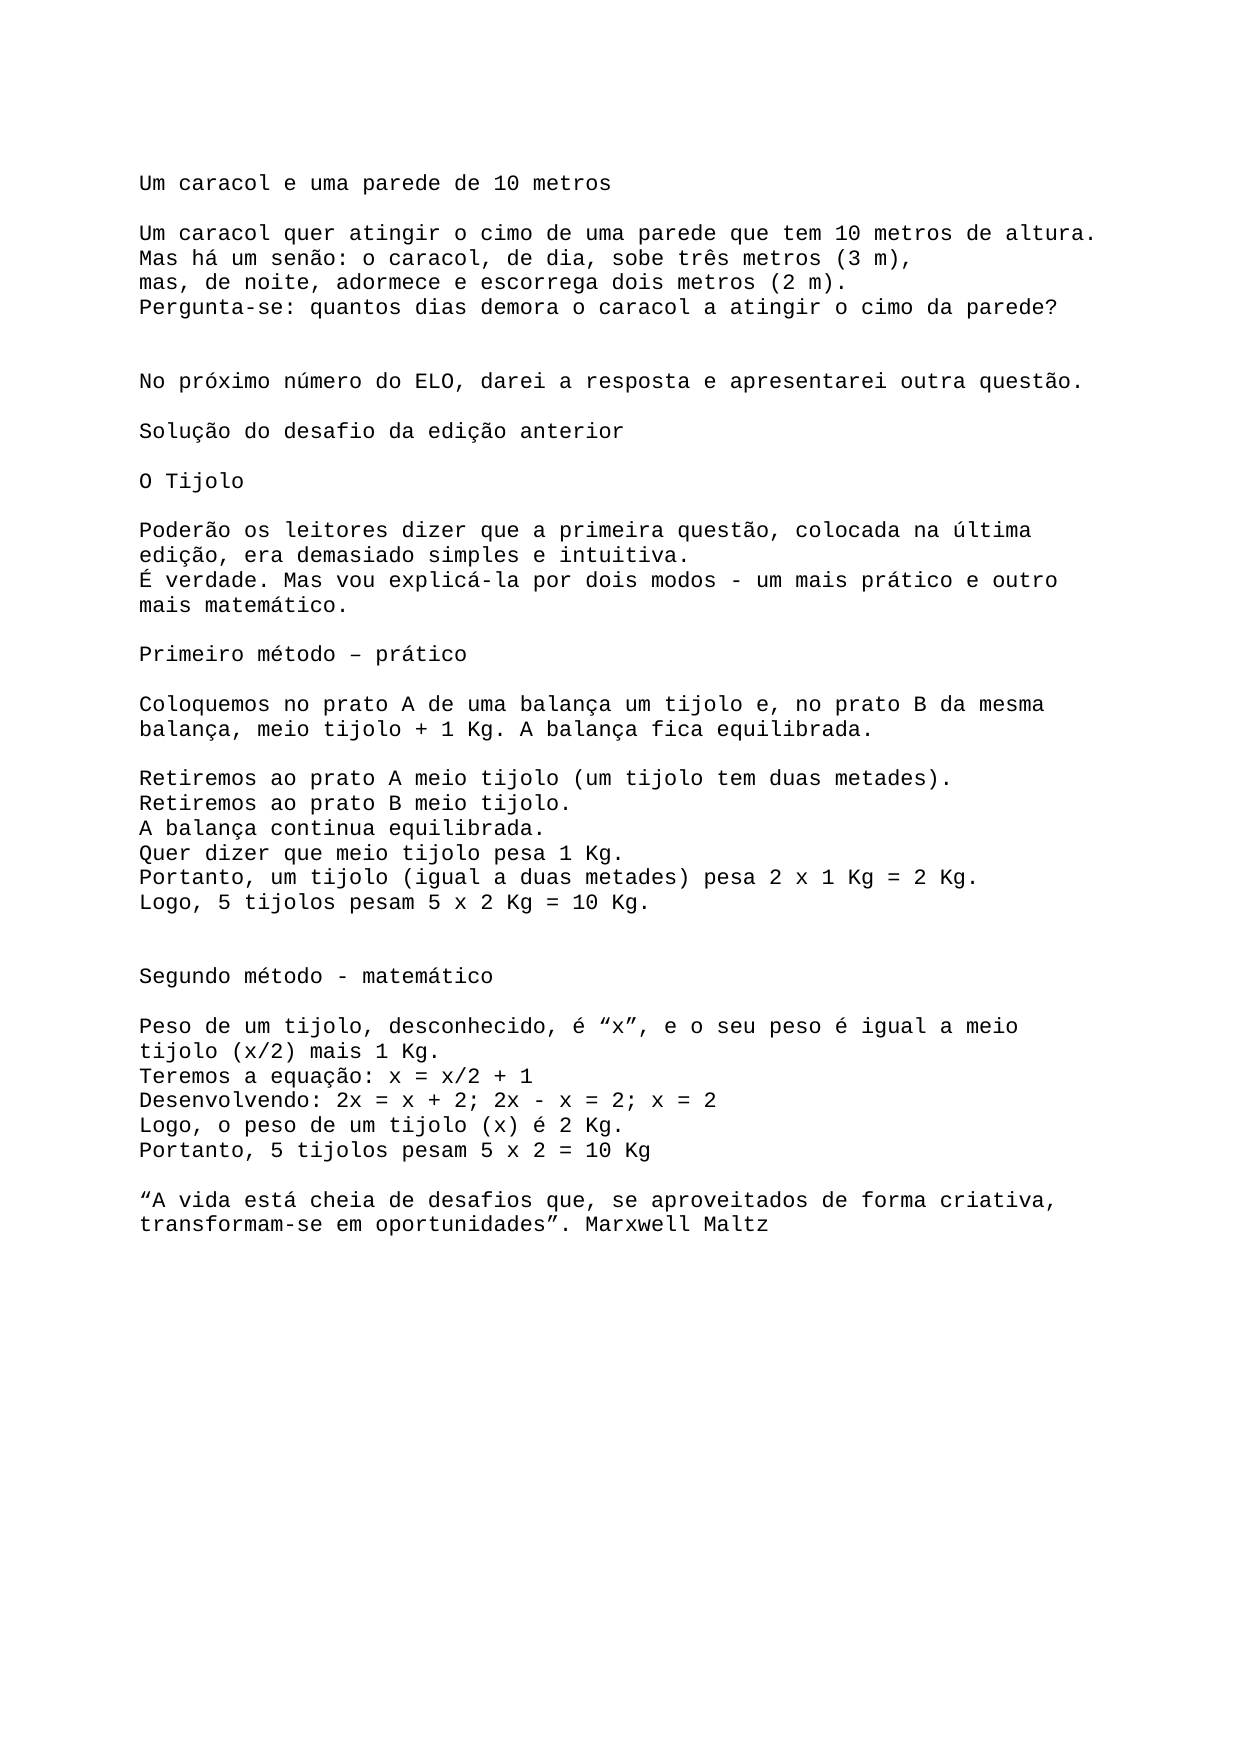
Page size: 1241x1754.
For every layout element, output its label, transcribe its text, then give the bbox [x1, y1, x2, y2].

text Mas há um senão: o caracol, de dia, sobe três metros (3 m), [139, 247, 1101, 272]
text Portanto, 5 tijolos pesam 5 x 2 = 10 Kg [139, 1139, 1101, 1164]
text Logo, o peso de um tijolo (x) é 2 Kg. [139, 1114, 1101, 1139]
text No próximo número do ELO, darei a resposta e apresentarei outra questão. [139, 371, 1101, 396]
text É verdade. Mas vou explicá-la por dois modos - um mais prático e outro mais matemático. [139, 569, 1101, 619]
text A balança continua equilibrada. [139, 817, 1101, 842]
text mas, de noite, adormece e escorrega dois metros (2 m). [139, 272, 1101, 296]
text “A vida está cheia de desafios que, se aproveitados de forma criativa, transformam-se em oportunidades”. Marxwell Maltz [139, 1189, 1101, 1238]
text Solução do desafio da edição anterior [139, 420, 1101, 445]
text Retiremos ao prato A meio tijolo (um tijolo tem duas metades). [139, 767, 1101, 792]
text Logo, 5 tijolos pesam 5 x 2 Kg = 10 Kg. [139, 891, 1101, 916]
text Um caracol e uma parede de 10 metros [139, 172, 1101, 197]
text Pergunta-se: quantos dias demora o caracol a atingir o cimo da parede? [139, 296, 1101, 321]
text Quer dizer que meio tijolo pesa 1 Kg. [139, 842, 1101, 867]
text Desenvolvendo: 2x = x + 2; 2x - x = 2; x = 2 [139, 1090, 1101, 1114]
text Um caracol quer atingir o cimo de uma parede que tem 10 metros de altura. [139, 222, 1101, 247]
text Coloquemos no prato A de uma balança um tijolo e, no prato B da mesma balança, meio tijolo + 1 Kg. A balança fica equilibrada. [139, 693, 1101, 743]
text Segundo método - matemático [139, 966, 1101, 991]
text Primeiro método – prático [139, 643, 1101, 668]
text Peso de um tijolo, desconhecido, é “x”, e o seu peso é igual a meio tijolo (x/2) mais 1 Kg. [139, 1015, 1101, 1065]
text O Tijolo [139, 470, 1101, 495]
text Portanto, um tijolo (igual a duas metades) pesa 2 x 1 Kg = 2 Kg. [139, 867, 1101, 891]
text Poderão os leitores dizer que a primeira questão, colocada na última edição, era demasiado simples e intuitiva. [139, 519, 1101, 569]
text Teremos a equação: x = x/2 + 1 [139, 1065, 1101, 1090]
text Retiremos ao prato B meio tijolo. [139, 792, 1101, 817]
